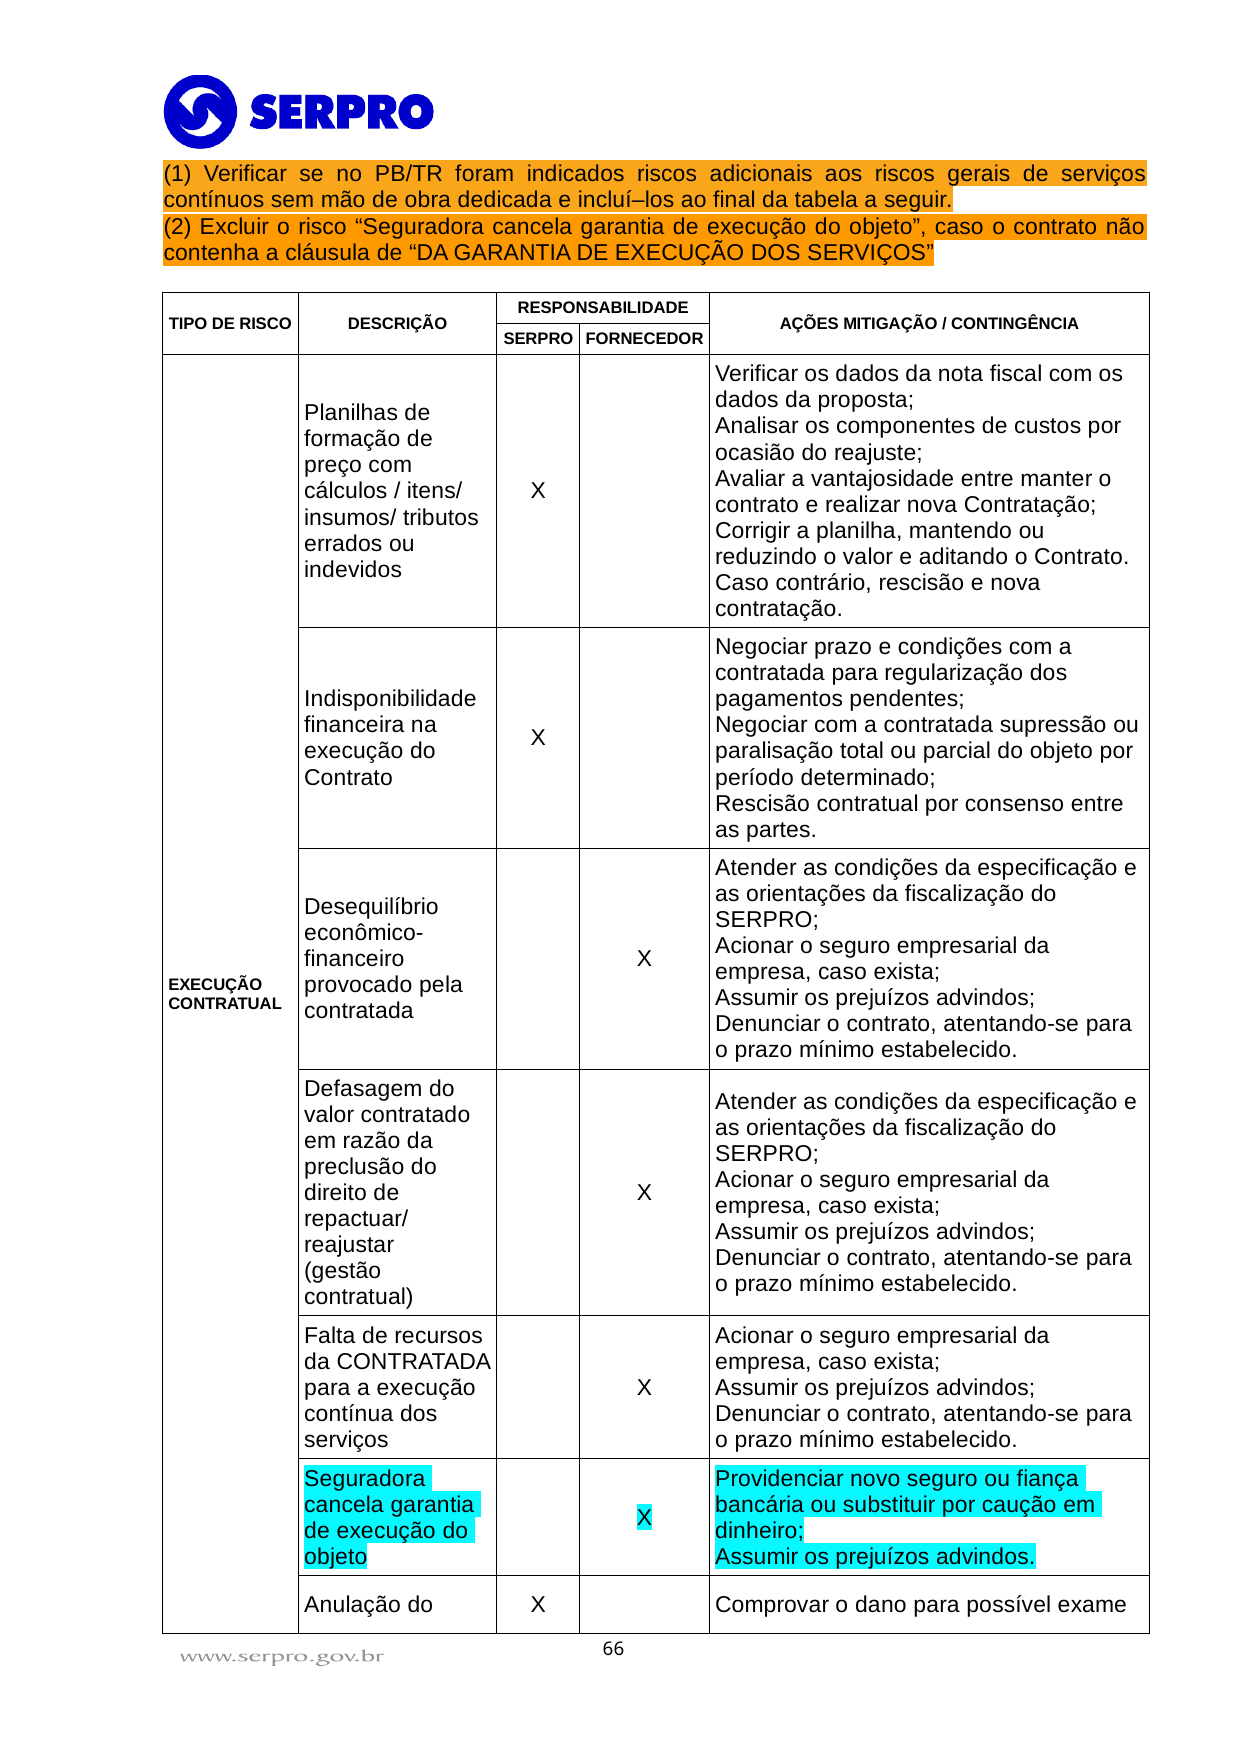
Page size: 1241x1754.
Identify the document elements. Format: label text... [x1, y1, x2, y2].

table_cell X [497, 628, 579, 848]
table_cell X [580, 1070, 709, 1315]
table_cell Anulação do [299, 1576, 496, 1633]
table_cell X [497, 355, 579, 627]
table_cell Planilhas de formação de preço com cálculos / itens/ insumos/ tributos errados ou indevidos [299, 355, 496, 627]
table_cell X [580, 1316, 709, 1458]
table_cell Desequilíbrio econômico-financeiro provocado pela contratada [299, 849, 496, 1068]
table_cell [580, 355, 709, 627]
table_cell [497, 849, 579, 1068]
table_cell Defasagem do valor contratado em razão da preclusão do direito de repactuar/ reajustar (gestão contratual) [299, 1070, 496, 1315]
table_cell [497, 1070, 579, 1315]
table_cell FORNECEDOR [580, 324, 709, 354]
table_cell Acionar o seguro empresarial da empresa, caso exista; Assumir os prejuízos advindos; Denunciar o contrato, atentando-se para o prazo mínimo estabelecido. [710, 1316, 1149, 1458]
table_cell [580, 628, 709, 848]
table_cell SERPRO [497, 324, 579, 354]
picture [163, 75, 434, 149]
table_cell Providenciar novo seguro ou fiança bancária ou substituir por caução em dinheiro; Assumir os prejuízos advindos. [710, 1459, 1149, 1575]
table_cell Verificar os dados da nota fiscal com os dados da proposta; Analisar os componentes de custos por ocasião do reajuste; Avaliar a vantajosidade entre manter o contrato e realizar nova Contratação; Corrigir a planilha, mantendo ou reduzindo o valor e aditando o Contrato. Caso contrário, rescisão e nova contratação. [710, 355, 1149, 627]
table_cell X [580, 1459, 709, 1575]
text (2) Excluir o risco “Seguradora cancela garantia de execução do objeto”, caso o contrato não contenha a cláusula de “DA GARANTIA DE EXECUÇÃO DOS SERVIÇOS” [163, 214, 1147, 266]
table_cell Atender as condições da especificação e as orientações da fiscalização do SERPRO; Acionar o seguro empresarial da empresa, caso exista; Assumir os prejuízos advindos; Denunciar o contrato, atentando-se para o prazo mínimo estabelecido. [710, 1070, 1149, 1315]
text (1) Verificar se no PB/TR foram indicados riscos adicionais aos riscos gerais de serviços contínuos sem mão de obra dedicada e incluí–los ao final da tabela a seguir. [163, 160, 1147, 212]
table_cell X [580, 849, 709, 1068]
table_cell X [497, 1576, 579, 1633]
table_header AÇÕES MITIGAÇÃO / CONTINGÊNCIA [710, 293, 1149, 354]
table_cell Negociar prazo e condições com a contratada para regularização dos pagamentos pendentes; Negociar com a contratada supressão ou paralisação total ou parcial do objeto por período determinado; Rescisão contratual por consenso entre as partes. [710, 628, 1149, 848]
table_cell Atender as condições da especificação e as orientações da fiscalização do SERPRO; Acionar o seguro empresarial da empresa, caso exista; Assumir os prejuízos advindos; Denunciar o contrato, atentando-se para o prazo mínimo estabelecido. [710, 849, 1149, 1068]
table_cell Indisponibilidade financeira na execução do Contrato [299, 628, 496, 848]
table_cell [497, 1459, 579, 1575]
table_cell [580, 1576, 709, 1633]
table_cell Comprovar o dano para possível exame [710, 1576, 1149, 1633]
table_cell Falta de recursos da CONTRATADA para a execução contínua dos serviços [299, 1316, 496, 1458]
table_header TIPO DE RISCO [163, 293, 298, 354]
table_cell EXECUÇÃO CONTRATUAL [163, 355, 298, 1633]
table_cell Seguradora cancela garantia de execução do objeto [299, 1459, 496, 1575]
table_header RESPONSABILIDADE [497, 293, 709, 323]
table_cell [497, 1316, 579, 1458]
table_header DESCRIÇÃO [299, 293, 496, 354]
